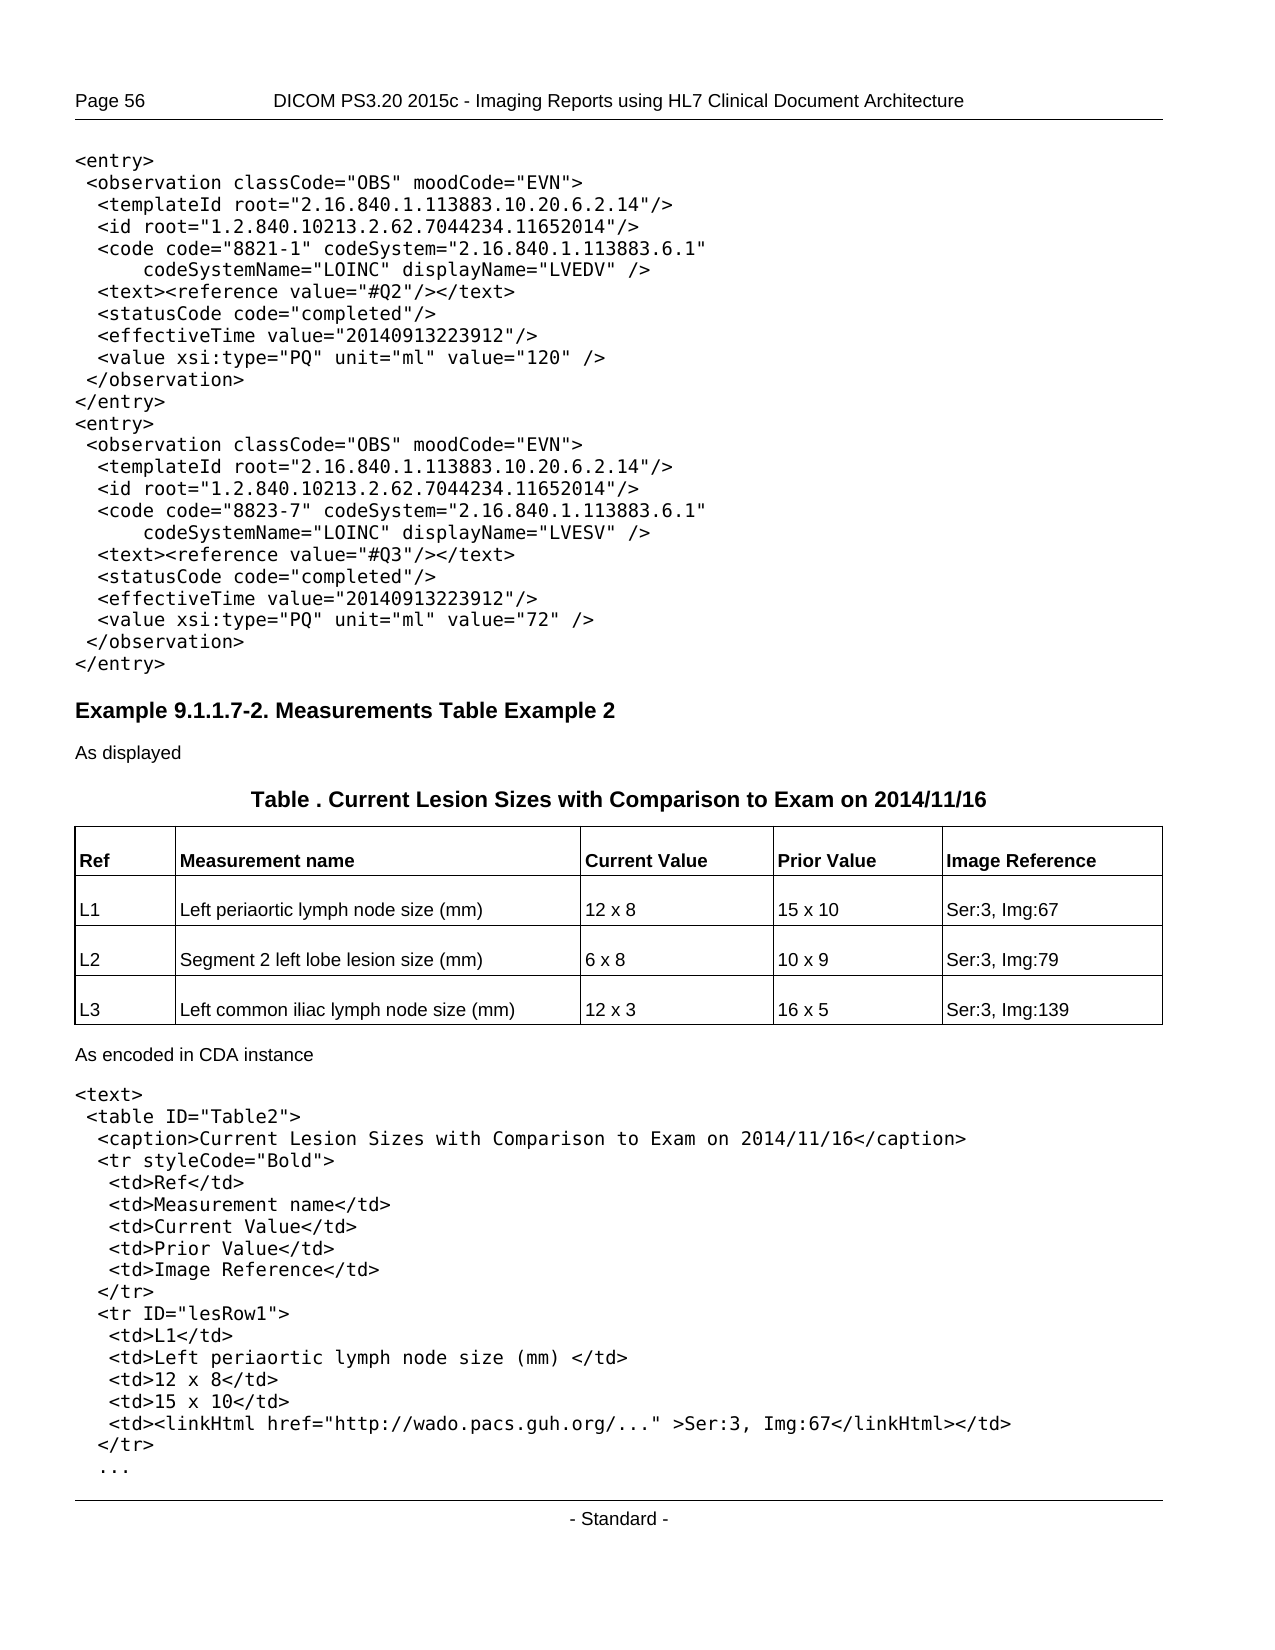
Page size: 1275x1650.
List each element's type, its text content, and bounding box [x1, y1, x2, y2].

table_cell Ser:3, Img:139 [943, 976, 1162, 1024]
text Example 9.1.1.7-2. Measurements Table Example 2 [75, 697, 1162, 723]
table_header Image Reference [943, 827, 1162, 875]
table_cell 12 x 3 [581, 976, 773, 1024]
text Table . Current Lesion Sizes with Comparison to Exam on 2014/11/16 [75, 786, 1162, 812]
table_cell Segment 2 left lobe lesion size (mm) [176, 926, 580, 974]
table_header Prior Value [774, 827, 942, 875]
table_cell 16 x 5 [774, 976, 942, 1024]
table_header Measurement name [176, 827, 580, 875]
text <entry> <observation classCode="OBS" moodCode="EVN"> <templateId root="2.16.840.1.113883.10.20.6.2.14"/> <id root="1.2.840.10213.2.62.7044234.11652014"/> <code code="8821-1" codeSystem="2.16.840.1.113883.6.1" codeSystemName="LOINC" displayName="LVEDV" /> <text><reference value="#Q2"/></text> <statusCode code="completed"/> <effectiveTime value="20140913223912"/> <value xsi:type="PQ" unit="ml" value="120" /> </observation> </entry> <entry> <observation classCode="OBS" moodCode="EVN"> <templateId root="2.16.840.1.113883.10.20.6.2.14"/> <id root="1.2.840.10213.2.62.7044234.11652014"/> <code code="8823-7" codeSystem="2.16.840.1.113883.6.1" codeSystemName="LOINC" displayName="LVESV" /> <text><reference value="#Q3"/></text> <statusCode code="completed"/> <effectiveTime value="20140913223912"/> <value xsi:type="PQ" unit="ml" value="72" /> </observation> </entry> [75, 150, 1162, 675]
table_cell L3 [76, 976, 175, 1024]
table_cell 15 x 10 [774, 876, 942, 925]
table_cell Left common iliac lymph node size (mm) [176, 976, 580, 1024]
table_cell 12 x 8 [581, 876, 773, 925]
text As displayed [75, 742, 1162, 764]
table_cell 10 x 9 [774, 926, 942, 974]
text <text> <table ID="Table2"> <caption>Current Lesion Sizes with Comparison to Exam on 2014/11/16</caption> <tr styleCode="Bold"> <td>Ref</td> <td>Measurement name</td> <td>Current Value</td> <td>Prior Value</td> <td>Image Reference</td> </tr> <tr ID="lesRow1"> <td>L1</td> <td>Left periaortic lymph node size (mm) </td> <td>12 x 8</td> <td>15 x 10</td> <td><linkHtml href="http://wado.pacs.guh.org/..." >Ser:3, Img:67</linkHtml></td> </tr> ... [75, 1084, 1162, 1478]
table_cell L1 [76, 876, 175, 925]
table_cell Ser:3, Img:67 [943, 876, 1162, 925]
text As encoded in CDA instance [75, 1044, 1162, 1066]
table_cell Ser:3, Img:79 [943, 926, 1162, 974]
table_cell L2 [76, 926, 175, 974]
table_cell 6 x 8 [581, 926, 773, 974]
table_header Ref [76, 827, 175, 875]
table_header Current Value [581, 827, 773, 875]
table_cell Left periaortic lymph node size (mm) [176, 876, 580, 925]
